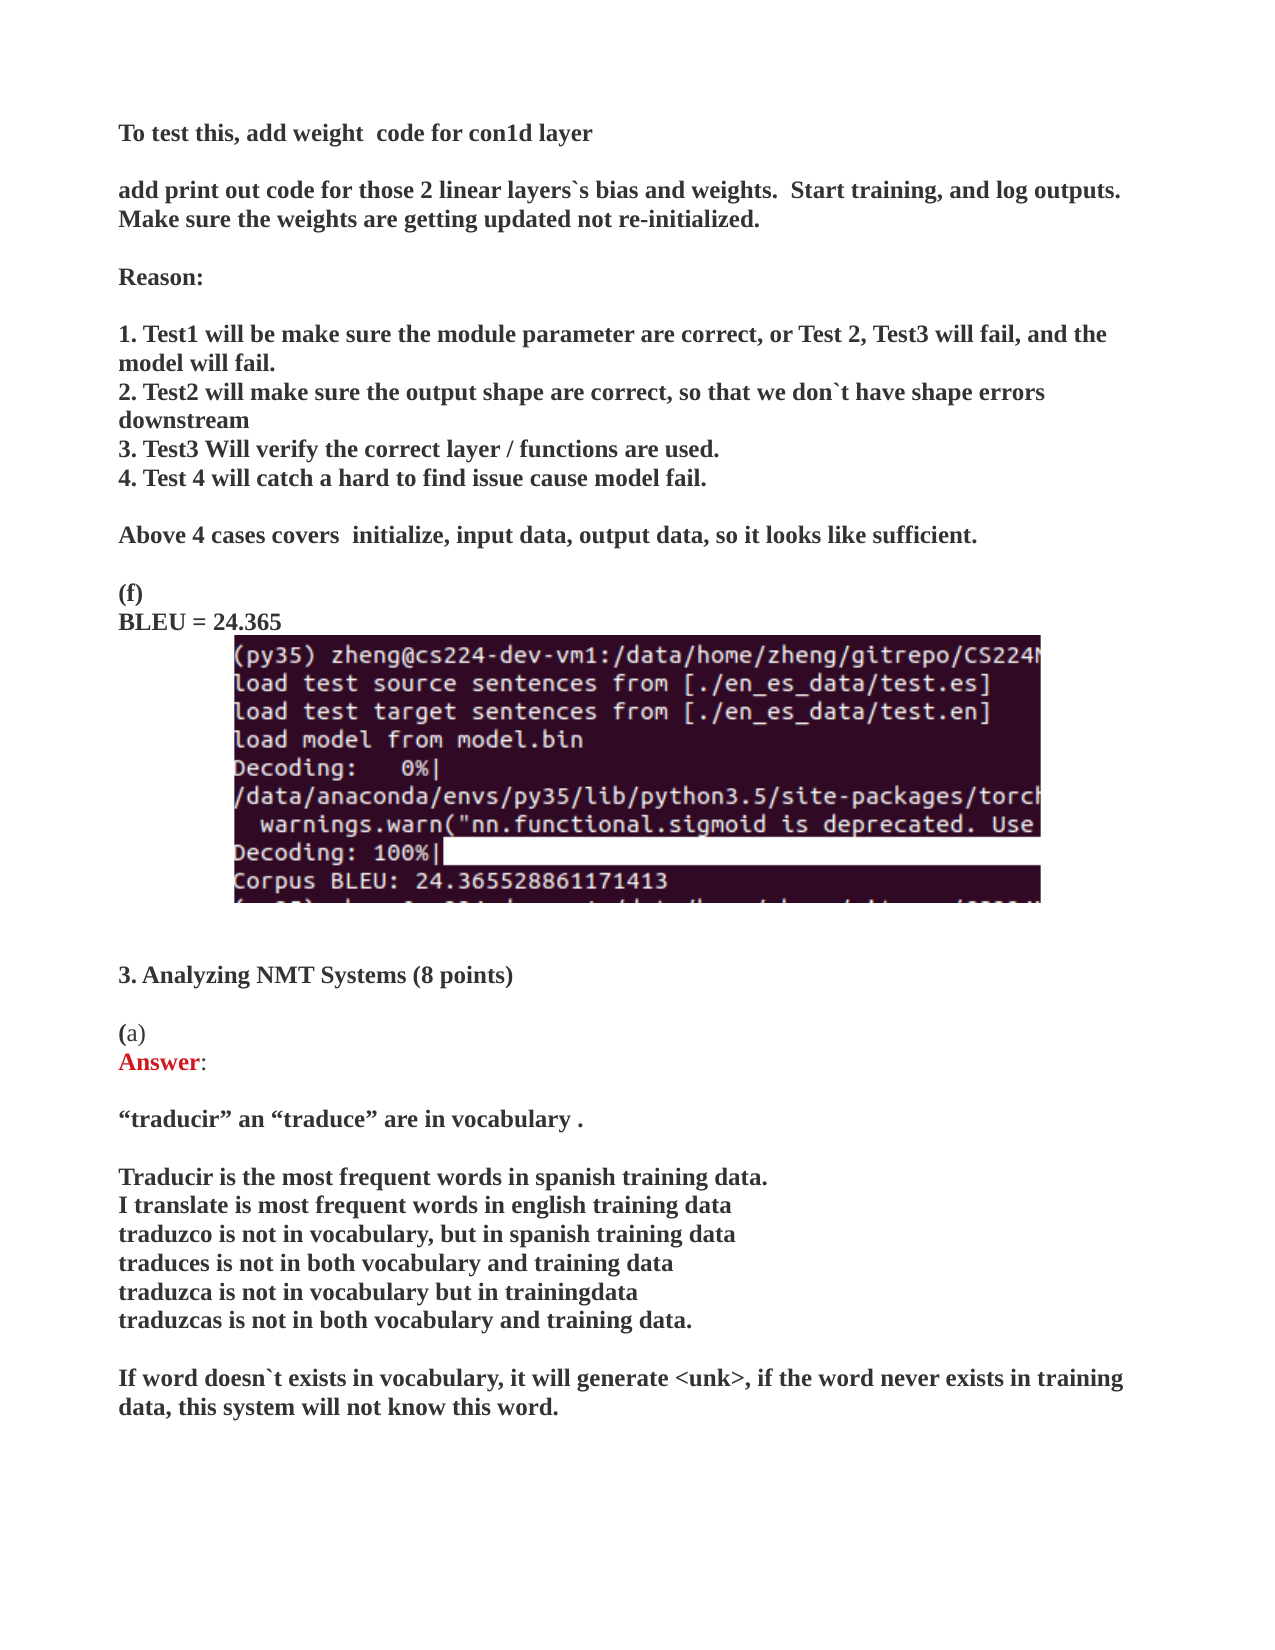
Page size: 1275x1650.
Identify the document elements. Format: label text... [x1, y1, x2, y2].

text traduzcas is not in both vocabulary and training data. [118, 1305, 1157, 1334]
text (f) [118, 578, 1157, 607]
text traduces is not in both vocabulary and training data [118, 1248, 1157, 1277]
picture [234, 635, 1041, 903]
text 4. Test 4 will catch a hard to find issue cause model fail. [118, 463, 1157, 492]
text “traducir” an “traduce” are in vocabulary . [118, 1104, 1157, 1133]
text Answer: [118, 1047, 1157, 1075]
text 2. Test2 will make sure the output shape are correct, so that we don`t have shape errors downstream [118, 377, 1157, 434]
text traduzca is not in vocabulary but in trainingdata [118, 1277, 1157, 1305]
text add print out code for those 2 linear layers`s bias and weights. Start training, and log outputs. Make sure the weights are getting updated not re-initialized. [118, 176, 1157, 233]
text If word doesn`t exists in vocabulary, it will generate <unk>, if the word never exists in training data, this system will not know this word. [118, 1363, 1157, 1420]
text 3. Analyzing NMT Systems (8 points) [118, 960, 1157, 989]
text 1. Test1 will be make sure the module parameter are correct, or Test 2, Test3 will fail, and the model will fail. [118, 319, 1157, 377]
text Reason: [118, 262, 1157, 291]
text 3. Test3 Will verify the correct layer / functions are used. [118, 434, 1157, 463]
text Traducir is the most frequent words in spanish training data. [118, 1162, 1157, 1190]
text I translate is most frequent words in english training data [118, 1190, 1157, 1219]
text To test this, add weight code for con1d layer [118, 118, 1157, 147]
text traduzco is not in vocabulary, but in spanish training data [118, 1219, 1157, 1248]
text (a) [118, 1018, 1157, 1047]
text BLEU = 24.365 [118, 607, 1157, 636]
text Above 4 cases covers initialize, input data, output data, so it looks like sufficient. [118, 521, 1157, 549]
